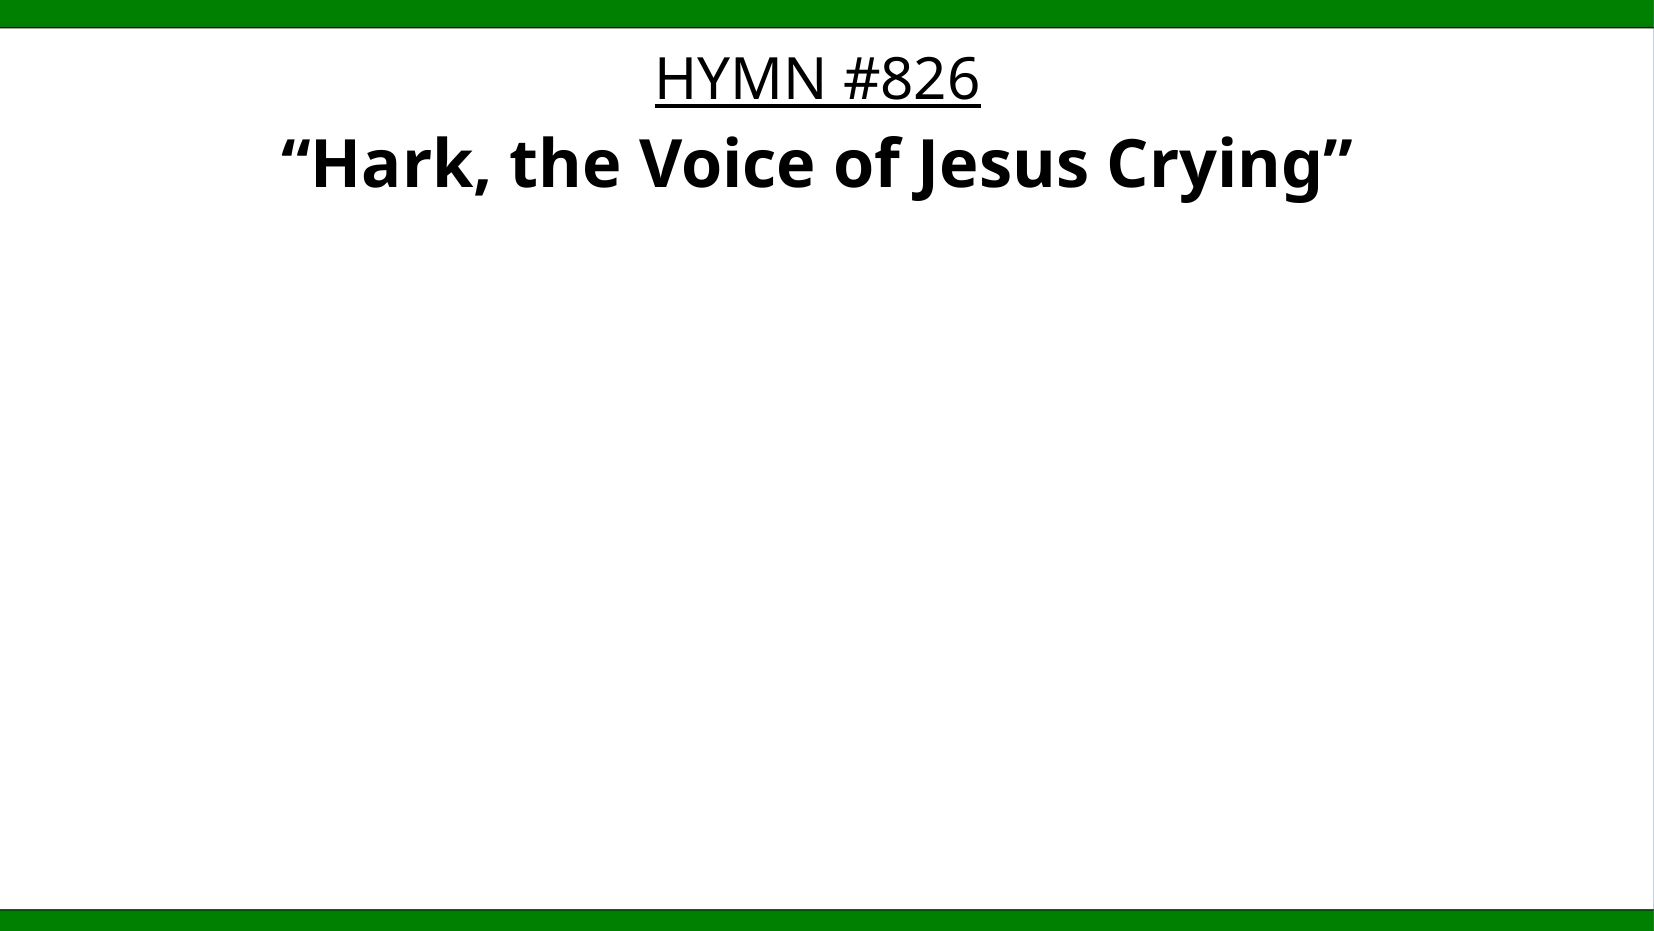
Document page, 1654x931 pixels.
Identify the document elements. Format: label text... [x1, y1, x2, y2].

picture [0, 0, 1654, 931]
text_box HYMN #826 “Hark, the Voice of Jesus Crying” [90, 30, 1546, 211]
